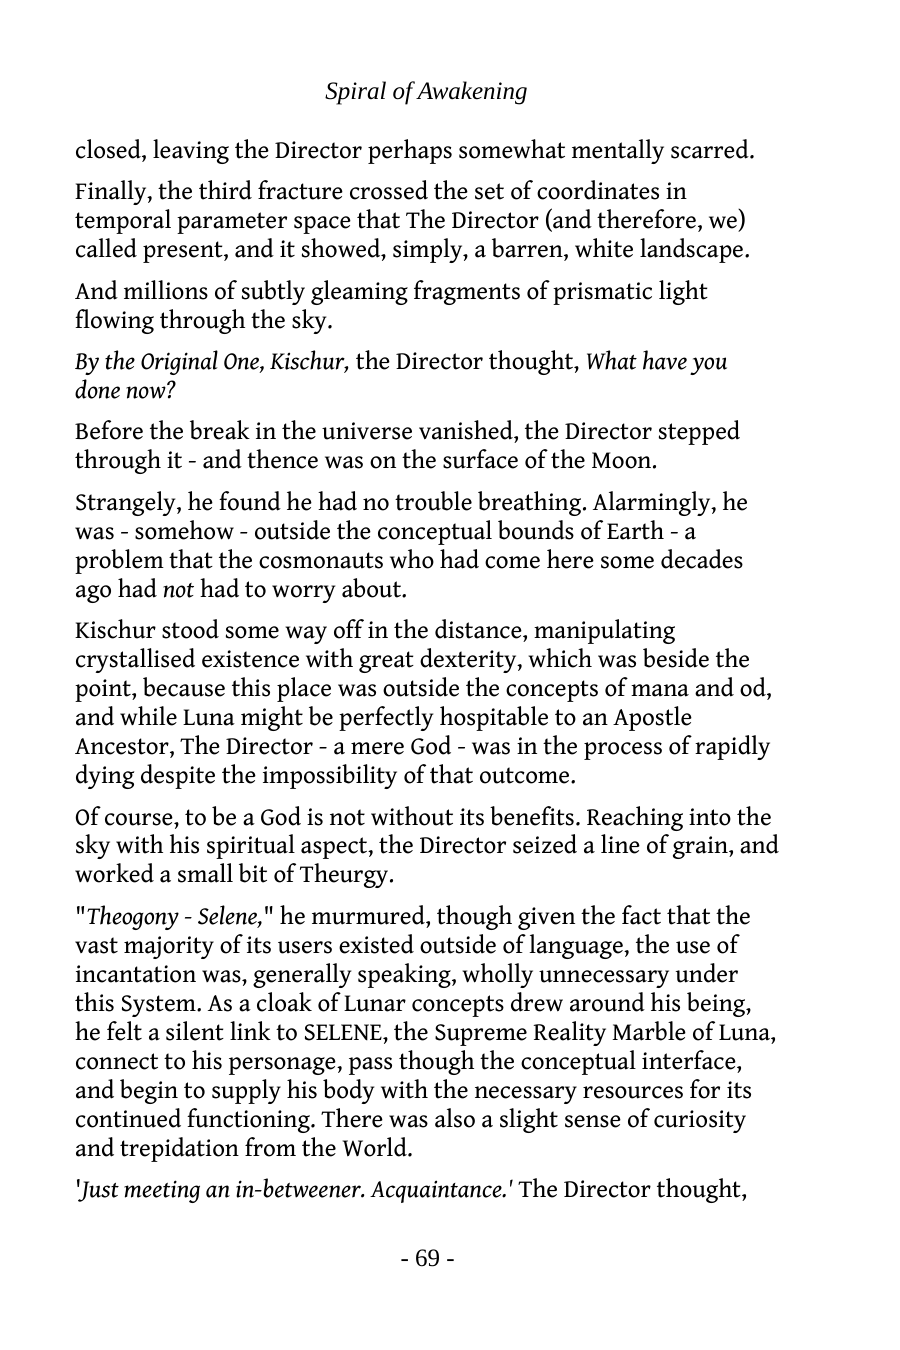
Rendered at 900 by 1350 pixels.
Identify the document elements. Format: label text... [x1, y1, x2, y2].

text Kischur stood some way off in the distance, manipulating crystallised existence with great dexterity, which was beside the point, because this place was outside the concepts of mana and od, and while Luna might be perfectly hospitable to an Apostle Ancestor, The Director - a mere God - was in the process of rapidly dying despite the impossibility of that outcome. [75, 617, 780, 791]
text And millions of subtly gleaming fragments of prismatic light flowing through the sky. [75, 277, 780, 335]
text closed, leaving the Director perhaps somewhat mentally scarred. [75, 136, 780, 165]
text By the Original One, Kischur, the Director thought, What have you done now? [75, 348, 780, 406]
text Before the break in the universe vanished, the Director stepped through it - and thence was on the surface of the Moon. [75, 418, 780, 476]
text Of course, to be a God is not without its benefits. Reaching into the sky with his spiritual aspect, the Director seized a line of grain, and worked a small bit of Theurgy. [75, 803, 780, 890]
text Finally, the third fracture crossed the set of coordinates in temporal parameter space that The Director (and therefore, we) called present, and it showed, simply, a barren, white landscape. [75, 178, 780, 265]
text 'Just meeting an in-betweener. Acquaintance.' The Director thought, [75, 1176, 780, 1204]
text "Theogony - Selene," he murmured, though given the fact that the vast majority of its users existed outside of language, the use of incantation was, generally speaking, wholly unnecessary under this System. As a cloak of Lunar concepts drew around his being, he felt a silent link to SELENE, the Supreme Reality Marble of Luna, connect to his personage, pass though the conceptual interface, and begin to supply his body with the necessary resources for its continued functioning. There was also a slight sense of curiosity and trepidation from the World. [75, 902, 780, 1163]
text Strangely, he found he had no trouble breathing. Alarmingly, he was - somehow - outside the conceptual bounds of Earth - a problem that the cosmonauts who had come here some decades ago had not had to worry about. [75, 488, 780, 604]
